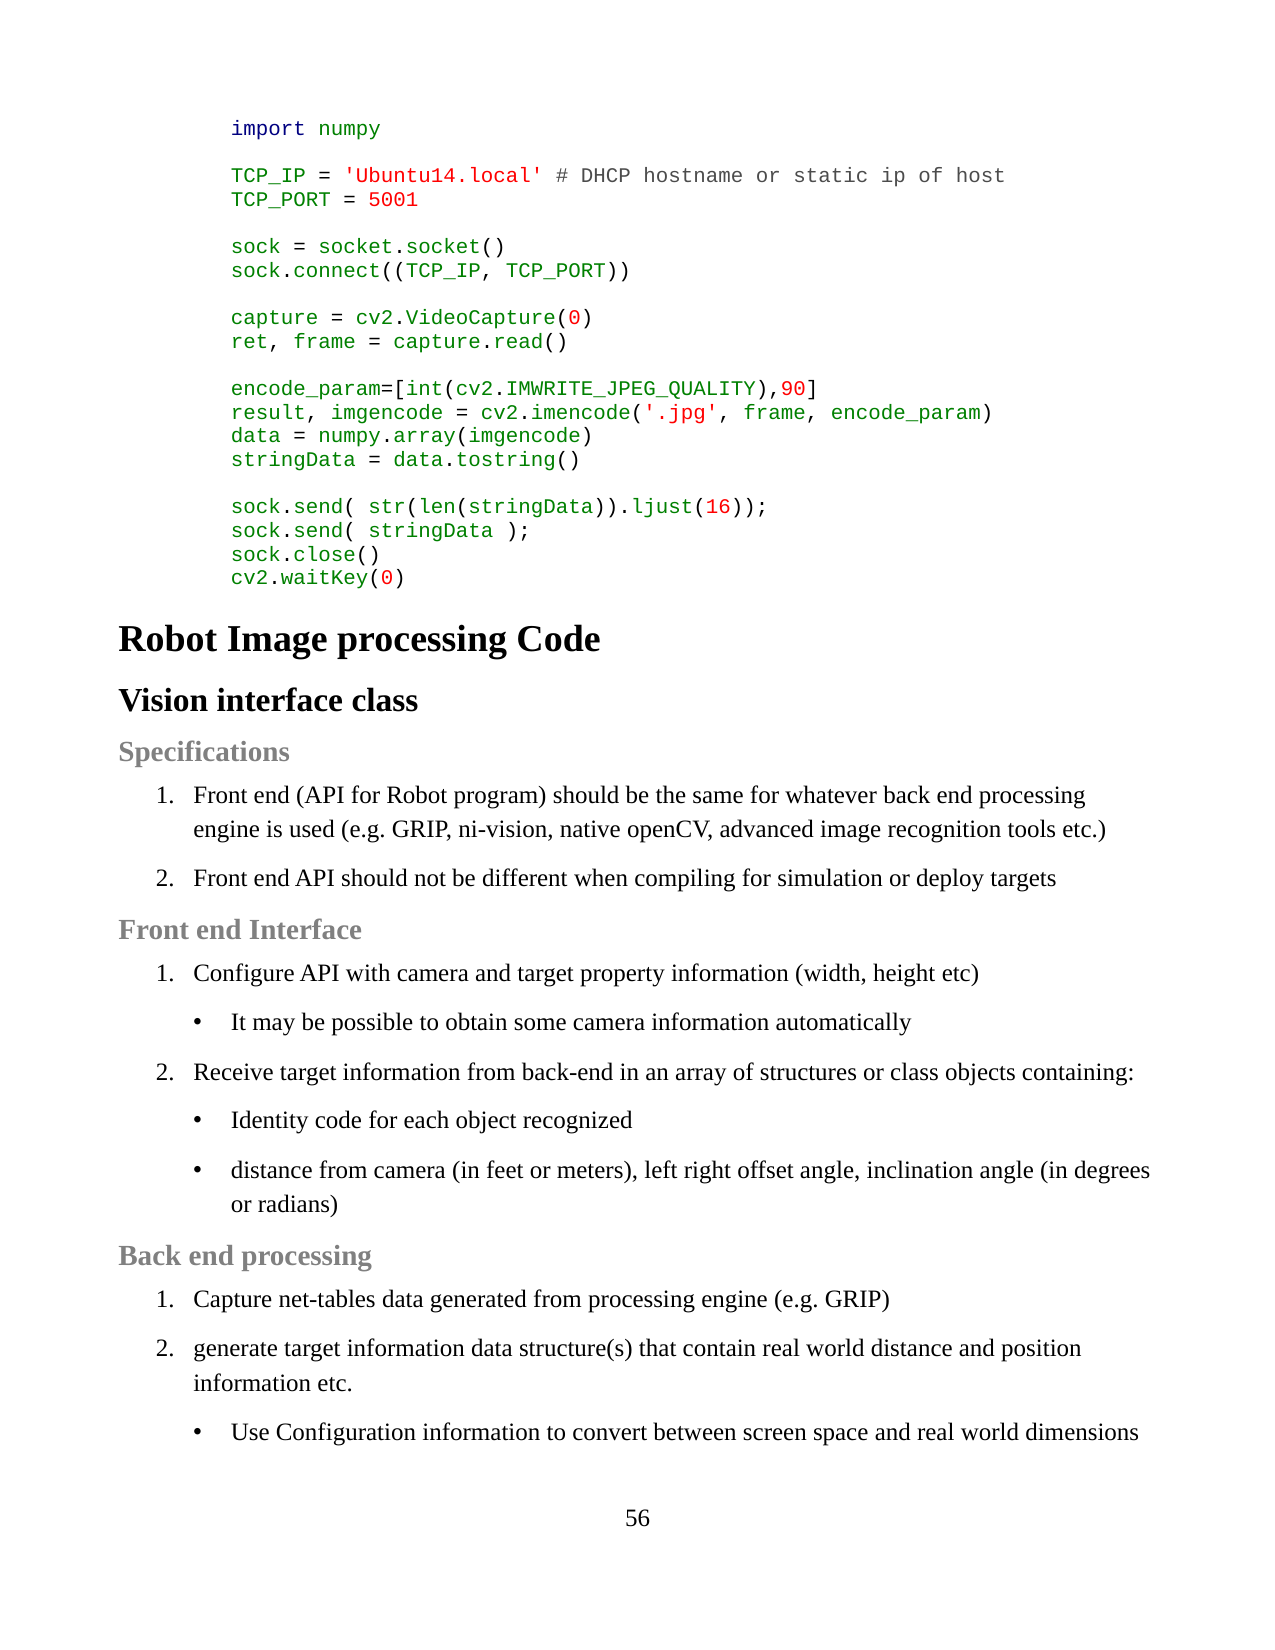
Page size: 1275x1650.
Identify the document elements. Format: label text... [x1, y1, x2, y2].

text data = numpy.array(imgencode) [231, 426, 1157, 449]
list generate target information data structure(s) that contain real world distance and position information etc. [156, 1333, 1157, 1397]
list Capture net-tables data generated from processing engine (e.g. GRIP) [156, 1284, 1157, 1313]
subtitle Back end processing [118, 1238, 1157, 1272]
list distance from camera (in feet or meters), left right offset angle, inclination angle (in degrees or radians) [193, 1155, 1157, 1218]
text cv2.waitKey(0) [231, 567, 1157, 591]
text sock.connect((TCP_IP, TCP_PORT)) [231, 260, 1157, 284]
text stringData = data.tostring() [231, 449, 1157, 473]
text import numpy [231, 118, 1157, 142]
list Identity code for each object recognized [193, 1106, 1157, 1134]
text sock.close() [231, 544, 1157, 567]
text capture = cv2.VideoCapture(0) [231, 307, 1157, 331]
text sock.send( stringData ); [231, 520, 1157, 544]
text encode_param=[int(cv2.IMWRITE_JPEG_QUALITY),90] [231, 378, 1157, 402]
text ret, frame = capture.read() [231, 331, 1157, 354]
list It may be possible to obtain some camera information automatically [193, 1007, 1157, 1036]
subtitle Specifications [118, 734, 1157, 767]
subtitle Front end Interface [118, 912, 1157, 946]
list Front end (API for Robot program) should be the same for whatever back end processing engine is used (e.g. GRIP, ni-vision, native openCV, advanced image recognition tools etc.) [156, 780, 1157, 843]
text sock = socket.socket() [231, 236, 1157, 260]
text TCP_PORT = 5001 [231, 189, 1157, 213]
text sock.send( str(len(stringData)).ljust(16)); [231, 496, 1157, 520]
text TCP_IP = 'Ubuntu14.local' # DHCP hostname or static ip of host [231, 165, 1157, 189]
list Receive target information from back-end in an array of structures or class objects containing: [156, 1057, 1157, 1085]
list Use Configuration information to convert between screen space and real world dimensions [193, 1417, 1157, 1446]
subtitle Robot Image processing Code [118, 616, 1157, 660]
text result, imgencode = cv2.imencode('.jpg', frame, encode_param) [231, 402, 1157, 426]
list Front end API should not be different when compiling for simulation or deploy targets [156, 863, 1157, 892]
list Configure API with camera and target property information (width, height etc) [156, 958, 1157, 987]
subtitle Vision interface class [118, 681, 1157, 719]
